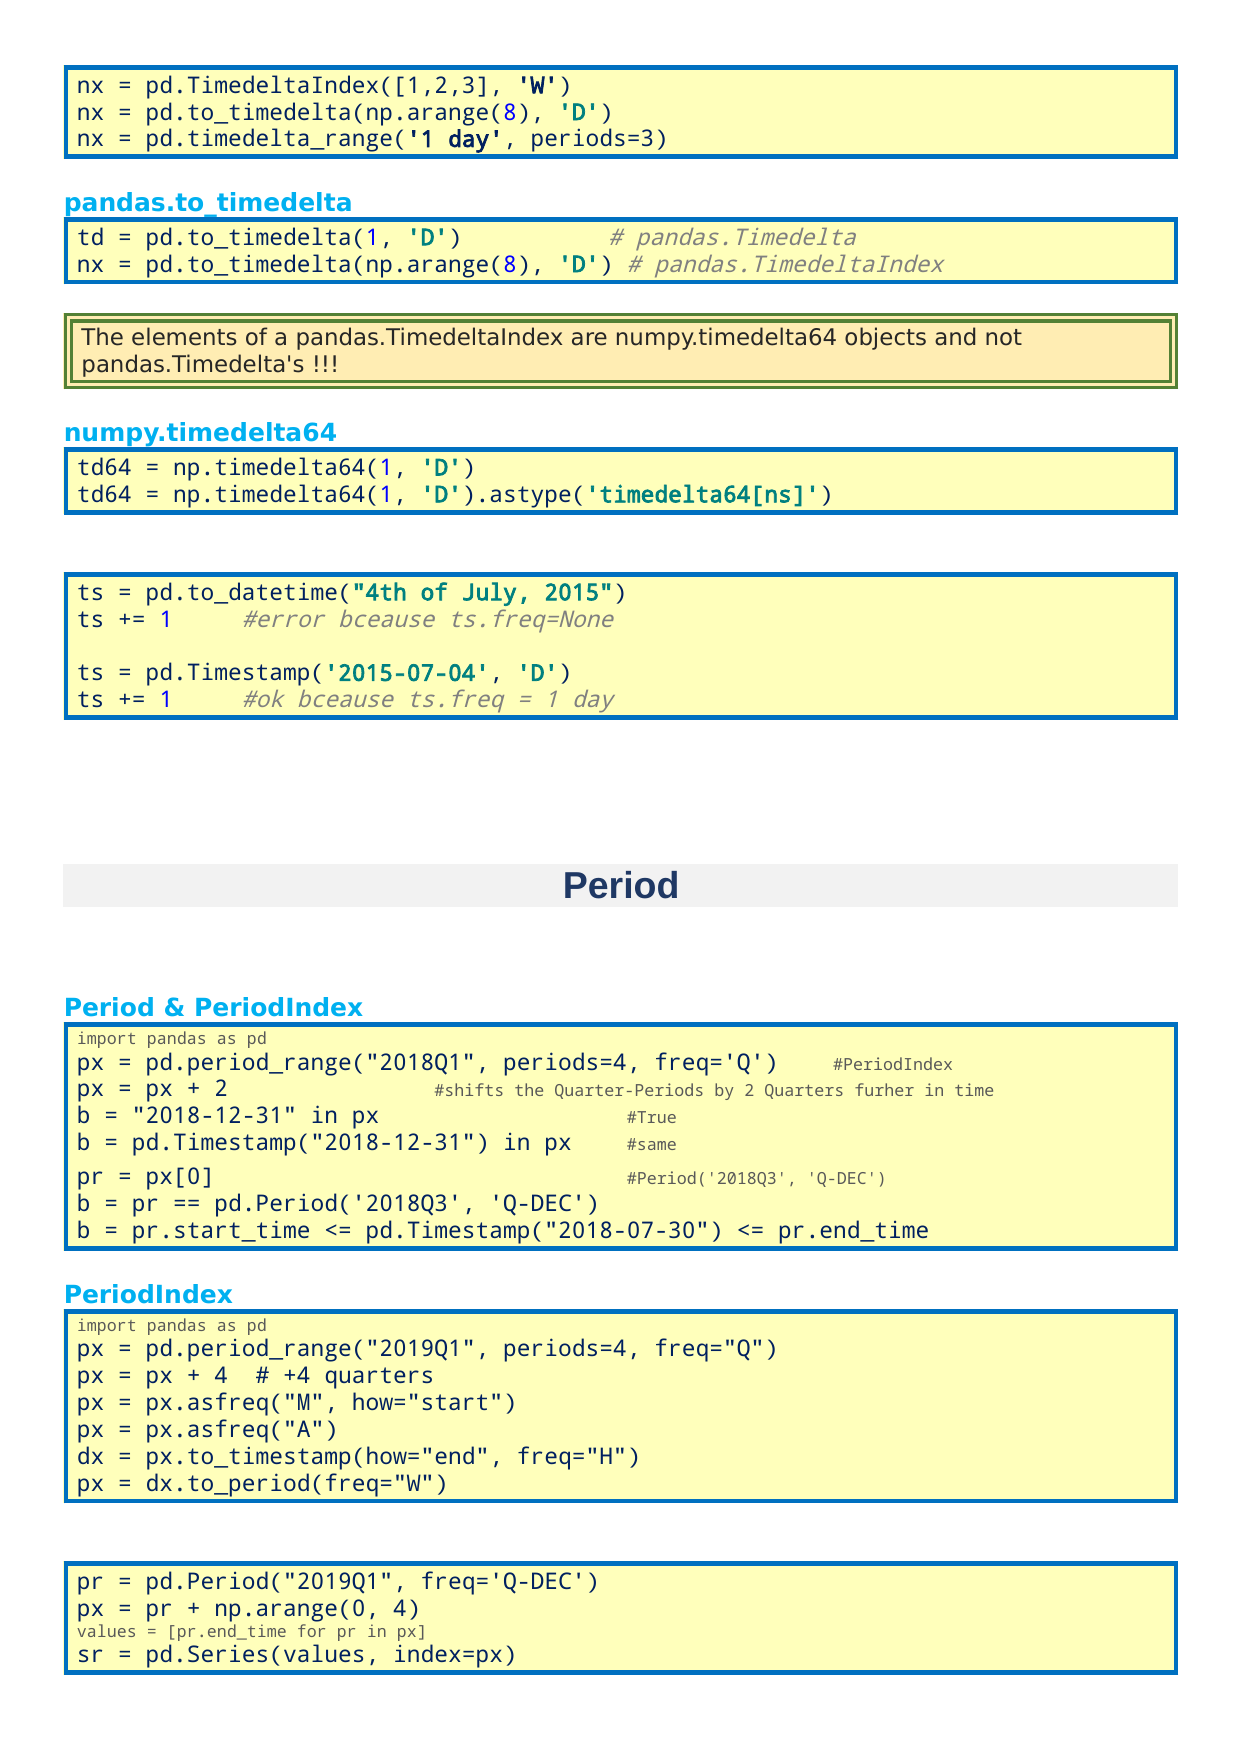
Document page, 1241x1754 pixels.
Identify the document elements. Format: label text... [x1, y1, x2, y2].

title numpy.timedelta64 [63, 418, 1178, 447]
text sr = pd.Series(values, index=px) [68, 1634, 1174, 1670]
text nx = pd.to_timedelta(np.arange(8), 'D') [68, 92, 1174, 119]
text px = px.asfreq("A") [68, 1409, 1174, 1436]
text px = px + 4 # +4 quarters [68, 1356, 1174, 1382]
text px = px.asfreq("M", how="start") [68, 1382, 1174, 1409]
text pr = px[0] #Period('2018Q3', 'Q-DEC') [68, 1157, 1174, 1183]
text px = pd.period_range("2018Q1", periods=4, freq='Q') #PeriodIndex [68, 1042, 1174, 1069]
text td64 = np.timedelta64(1, 'D') [68, 452, 1174, 474]
text td = pd.to_timedelta(1, 'D') # pandas.Timedelta nx = pd.to_timedelta(np.arange(8), 'D') # pandas.TimedeltaIndex [68, 222, 1174, 280]
title PeriodIndex [63, 1280, 1178, 1309]
text pr = pd.Period("2019Q1", freq='Q-DEC') [68, 1566, 1174, 1588]
text px = dx.to_period(freq="W") [68, 1463, 1174, 1499]
text px = px + 2 #shifts the Quarter-Periods by 2 Quarters furher in time [68, 1069, 1174, 1096]
text import pandas as pd [68, 1314, 1174, 1329]
text px = pd.period_range("2019Q1", periods=4, freq="Q") [68, 1329, 1174, 1356]
text The elements of a pandas.TimedeltaIndex are numpy.timedelta64 objects and not pandas.Timedelta's !!! [67, 316, 1175, 386]
text b = pd.Timestamp("2018-12-31") in px #same [68, 1122, 1174, 1149]
text ts = pd.to_datetime("4th of July, 2015") ts += 1 #error bceause ts.freq=None ts = pd.Timestamp('2015-07-04', 'D') ts += 1 #ok bceause ts.freq = 1 day [68, 577, 1174, 715]
text values = [pr.end_time for pr in px] [68, 1615, 1174, 1634]
text nx = pd.TimedeltaIndex([1,2,3], 'W') [68, 70, 1174, 92]
text import pandas as pd [68, 1027, 1174, 1042]
text b = pr == pd.Period('2018Q3', 'Q-DEC') [68, 1183, 1174, 1210]
subtitle Period [63, 864, 1178, 907]
text b = "2018-12-31" in px #True [68, 1096, 1174, 1122]
text td64 = np.timedelta64(1, 'D').astype('timedelta64[ns]') [68, 474, 1174, 510]
text px = pr + np.arange(0, 4) [68, 1588, 1174, 1615]
title Period & PeriodIndex [63, 993, 1178, 1022]
text nx = pd.timedelta_range('1 day', periods=3) [68, 119, 1174, 154]
text dx = px.to_timestamp(how="end", freq="H") [68, 1436, 1174, 1463]
text b = pr.start_time <= pd.Timestamp("2018-07-30") <= pr.end_time [68, 1210, 1174, 1246]
title pandas.to_timedelta [63, 188, 1178, 217]
